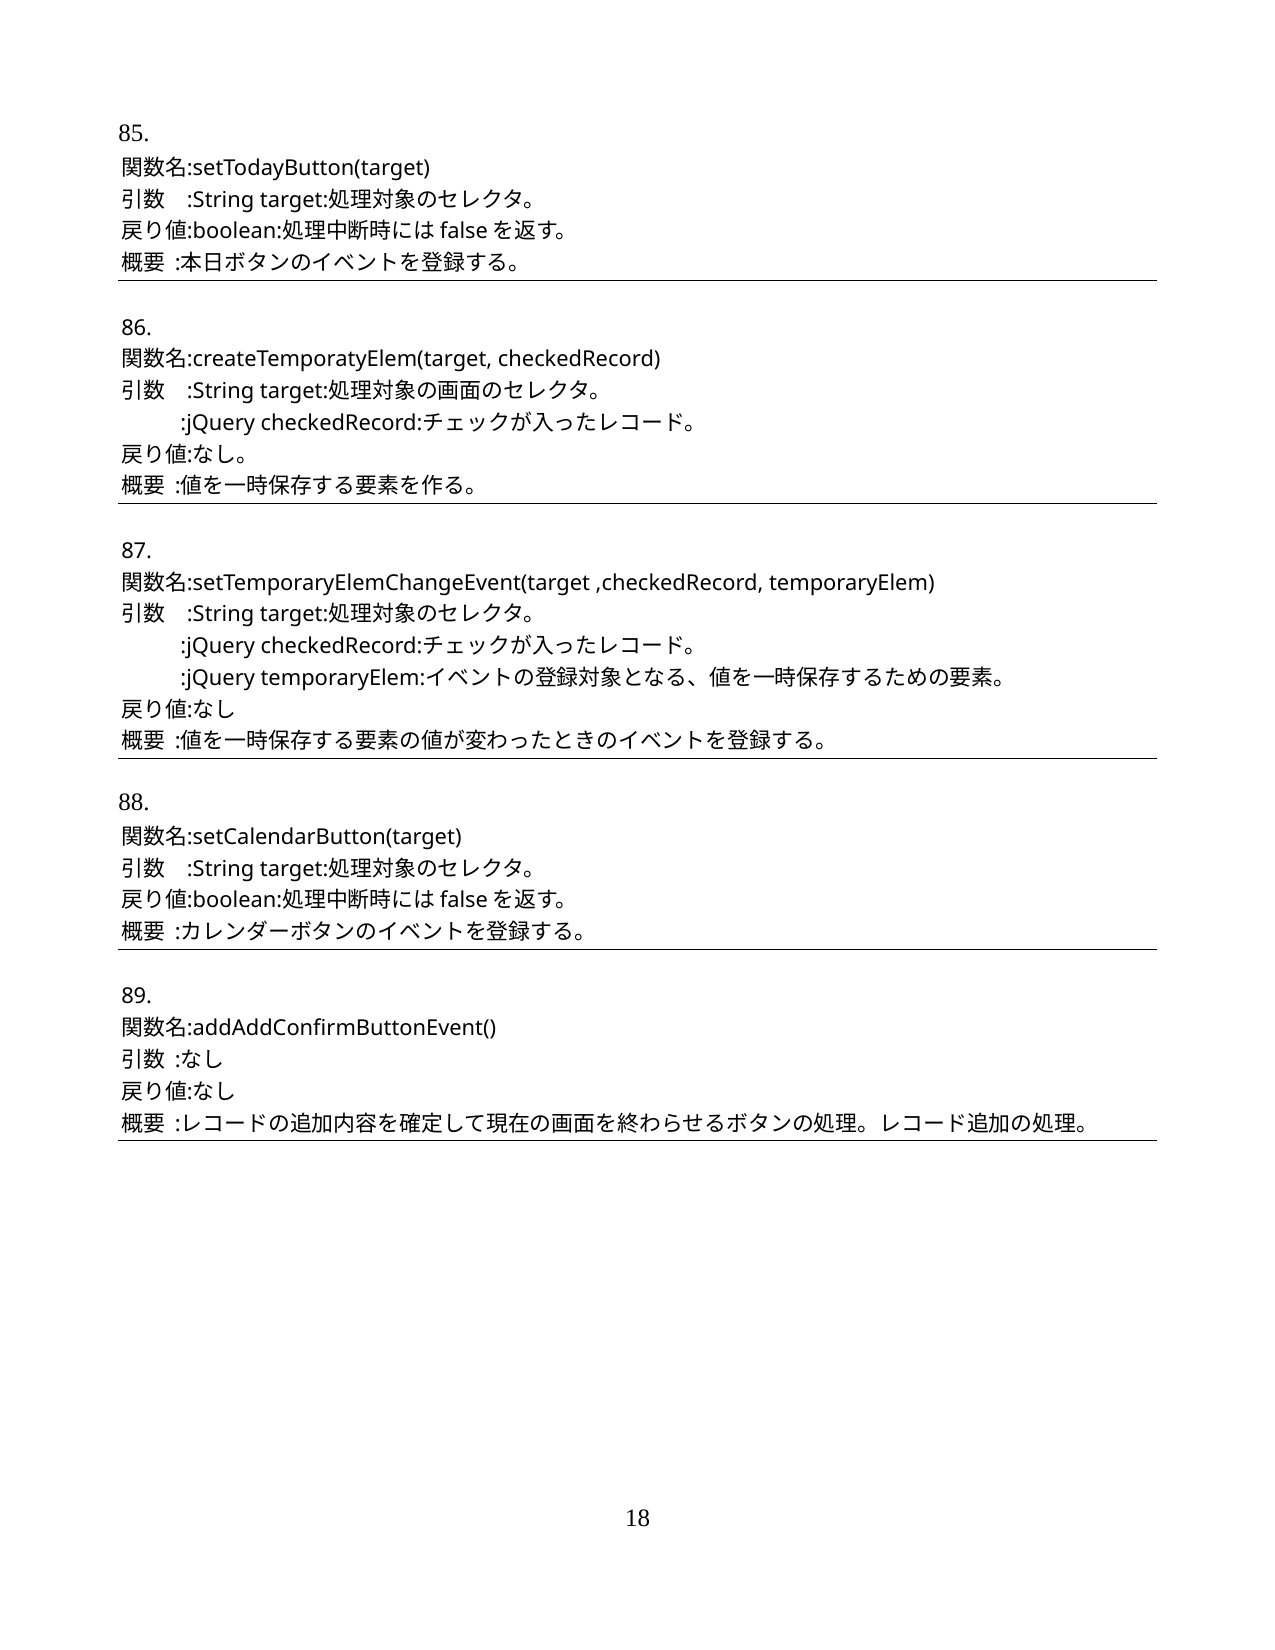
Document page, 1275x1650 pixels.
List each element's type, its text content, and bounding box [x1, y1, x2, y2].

text 概要 :本日ボタンのイベントを登録する。 [118, 245, 1157, 280]
text 引数 :String target:処理対象のセレクタ。 [118, 596, 1157, 628]
text 関数名:setCalendarButton(target) [118, 816, 1157, 851]
text 概要 :値を一時保存する要素を作る。 [118, 468, 1157, 503]
text 88. [118, 787, 1157, 816]
text 87. [118, 532, 1157, 565]
text 引数 :String target:処理対象のセレクタ。 [118, 851, 1157, 882]
text 関数名:setTemporaryElemChangeEvent(target ,checkedRecord, temporaryElem) [118, 565, 1157, 596]
text 86. [118, 309, 1157, 341]
text :jQuery checkedRecord:チェックが入ったレコード。 [118, 628, 1157, 660]
text 戻り値:boolean:処理中断時にはfalseを返す。 [118, 213, 1157, 245]
text 戻り値:なし。 [118, 437, 1157, 468]
text 関数名:addAddConfirmButtonEvent() [118, 1010, 1157, 1042]
text 概要 :レコードの追加内容を確定して現在の画面を終わらせるボタンの処理。レコード追加の処理。 [118, 1106, 1157, 1140]
text 引数 :String target:処理対象のセレクタ。 [118, 182, 1157, 213]
text 引数 :String target:処理対象の画面のセレクタ。 [118, 373, 1157, 405]
text 85. [118, 118, 1157, 147]
text 戻り値:なし [118, 692, 1157, 723]
text 概要 :値を一時保存する要素の値が変わったときのイベントを登録する。 [118, 723, 1157, 758]
text 戻り値:なし [118, 1074, 1157, 1106]
text 引数 :なし [118, 1042, 1157, 1074]
text :jQuery checkedRecord:チェックが入ったレコード。 [118, 405, 1157, 437]
text :jQuery temporaryElem:イベントの登録対象となる、値を一時保存するための要素。 [118, 660, 1157, 692]
text 関数名:createTemporatyElem(target, checkedRecord) [118, 341, 1157, 373]
text 戻り値:boolean:処理中断時にはfalseを返す。 [118, 882, 1157, 914]
text 関数名:setTodayButton(target) [118, 147, 1157, 182]
text 概要 :カレンダーボタンのイベントを登録する。 [118, 914, 1157, 949]
text 89. [118, 978, 1157, 1010]
